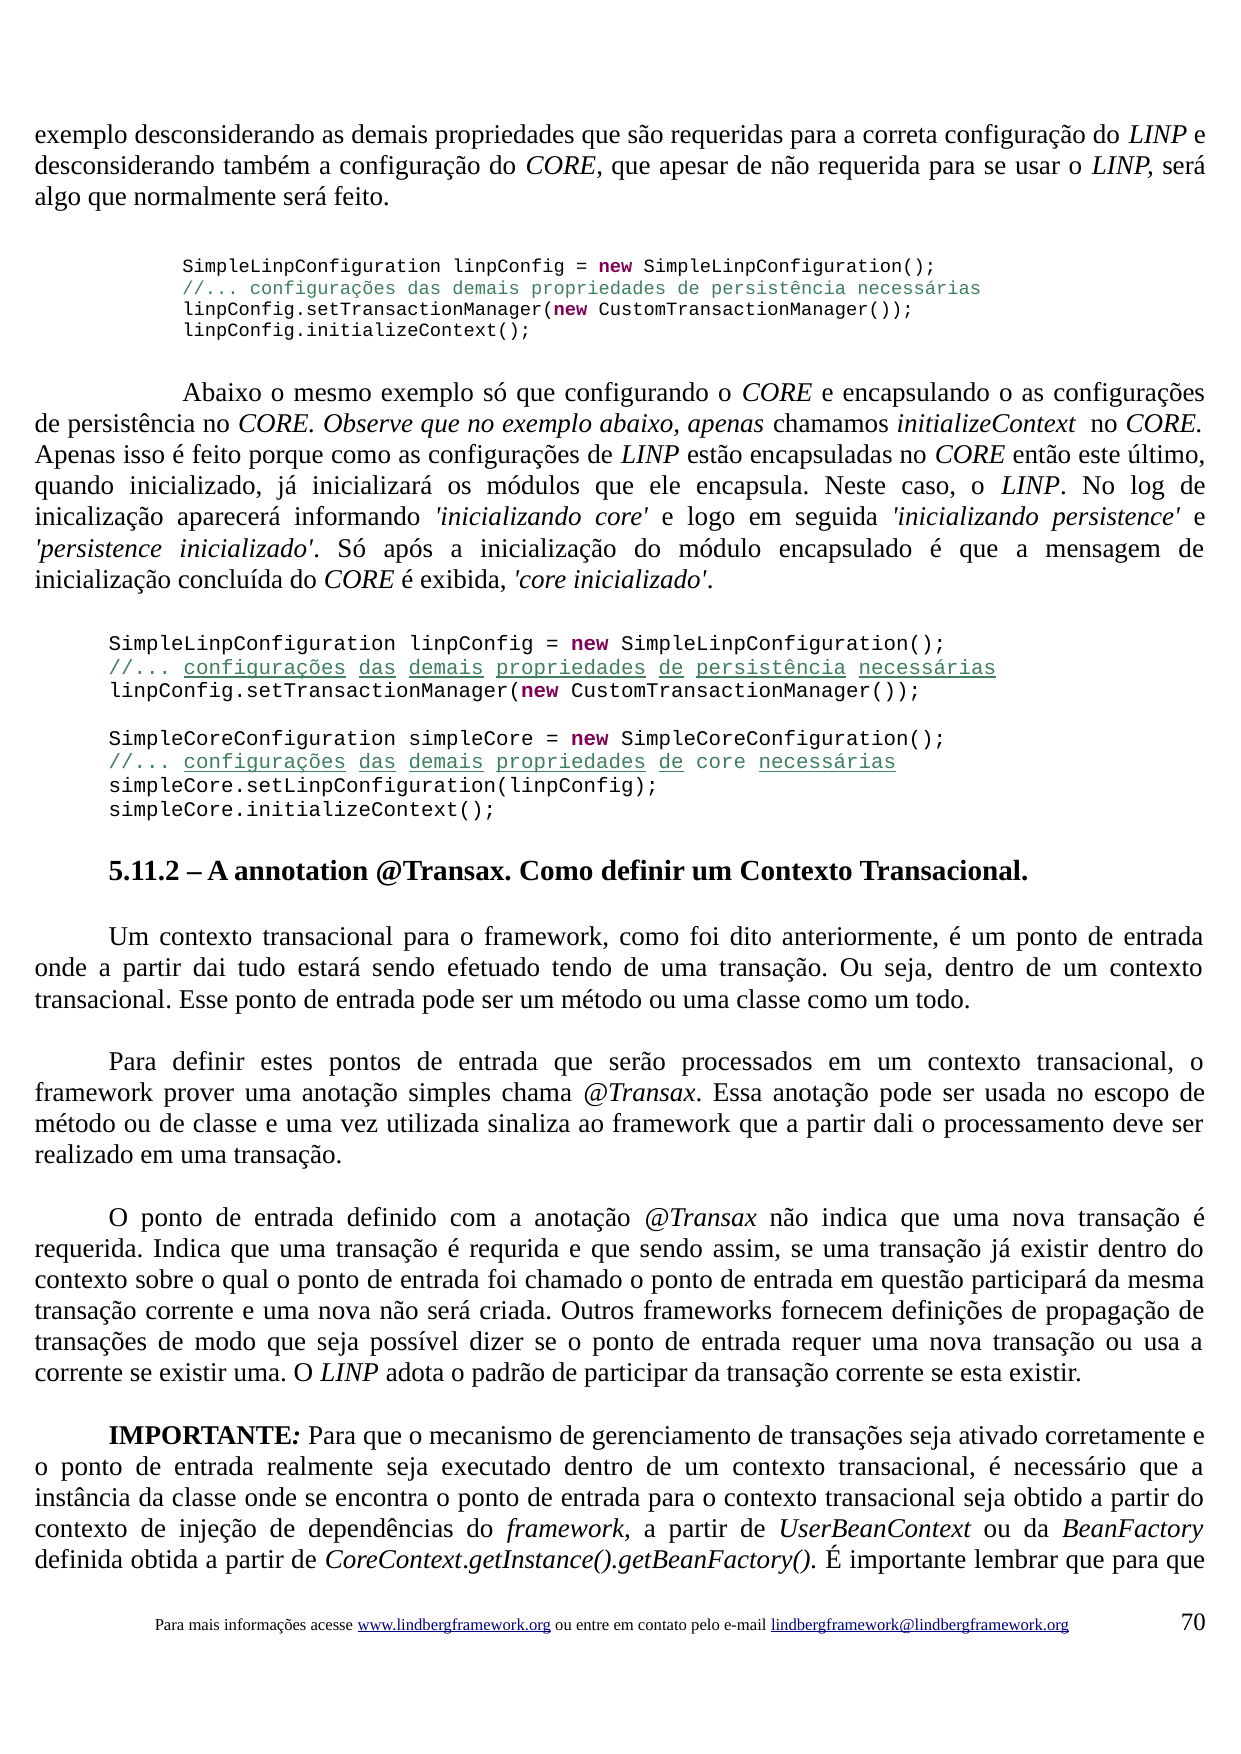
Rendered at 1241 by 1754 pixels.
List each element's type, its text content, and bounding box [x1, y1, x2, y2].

text SimpleLinpConfiguration linpConfig = new SimpleLinpConfiguration(); [34, 245, 1206, 279]
text IMPORTANTE: Para que o mecanismo de gerenciamento de transações seja ativado corretamente e o ponto de entrada realmente seja executado dentro de um contexto transacional, é necessário que a instância da classe onde se encontra o ponto de entrada para o contexto transacional seja obtido a partir do contexto de injeção de dependências do framework, a partir de UserBeanContext ou da BeanFactory definida obtida a partir de CoreContext.getInstance().getBeanFactory(). É importante lembrar que para que [34, 1419, 1206, 1574]
text linpConfig.setTransactionManager(new CustomTransactionManager()); [34, 680, 1206, 704]
text SimpleLinpConfiguration linpConfig = new SimpleLinpConfiguration(); [34, 625, 1206, 657]
text 5.11.2 – A annotation @Transax. Como definir um Contexto Transacional. [34, 853, 1206, 887]
text O ponto de entrada definido com a anotação @Transax não indica que uma nova transação é requerida. Indica que uma transação é requrida e que sendo assim, se uma transação já existir dentro do contexto sobre o qual o ponto de entrada foi chamado o ponto de entrada em questão participará da mesma transação corrente e uma nova não será criada. Outros frameworks fornecem definições de propagação de transações de modo que seja possível dizer se o ponto de entrada requer uma nova transação ou usa a corrente se existir uma. O LINP adota o padrão de participar da transação corrente se esta existir. [34, 1201, 1206, 1388]
text Para definir estes pontos de entrada que serão processados em um contexto transacional, o framework prover uma anotação simples chama @Transax. Essa anotação pode ser usada no escopo de método ou de classe e uma vez utilizada sinaliza ao framework que a partir dali o processamento deve ser realizado em uma transação. [34, 1045, 1206, 1169]
text Um contexto transacional para o framework, como foi dito anteriormente, é um ponto de entrada onde a partir dai tudo estará sendo efetuado tendo de uma transação. Ou seja, dentro de um contexto transacional. Esse ponto de entrada pode ser um método ou uma classe como um todo. [34, 920, 1206, 1014]
text //... configurações das demais propriedades de persistência necessárias [34, 279, 1206, 300]
text exemplo desconsiderando as demais propriedades que são requeridas para a correta configuração do LINP e desconsiderando também a configuração do CORE, que apesar de não requerida para se usar o LINP, será algo que normalmente será feito. [34, 118, 1206, 212]
text SimpleCoreConfiguration simpleCore = new SimpleCoreConfiguration(); [34, 728, 1206, 751]
text linpConfig.initializeContext(); [34, 321, 1206, 342]
text simpleCore.setLinpConfiguration(linpConfig); [34, 775, 1206, 798]
text //... configurações das demais propriedades de core necessárias [34, 751, 1206, 775]
text Abaixo o mesmo exemplo só que configurando o CORE e encapsulando o as configurações de persistência no CORE. Observe que no exemplo abaixo, apenas chamamos initializeContext no CORE. Apenas isso é feito porque como as configurações de LINP estão encapsuladas no CORE então este último, quando inicializado, já inicializará os módulos que ele encapsula. Neste caso, o LINP. No log de inicalização aparecerá informando 'inicializando core' e logo em seguida 'inicializando persistence' e 'persistence inicializado'. Só após a inicialização do módulo encapsulado é que a mensagem de inicialização concluída do CORE é exibida, 'core inicializado'. [34, 376, 1206, 594]
text //... configurações das demais propriedades de persistência necessárias [34, 657, 1206, 680]
text linpConfig.setTransactionManager(new CustomTransactionManager()); [34, 300, 1206, 321]
text simpleCore.initializeContext(); [34, 798, 1206, 822]
